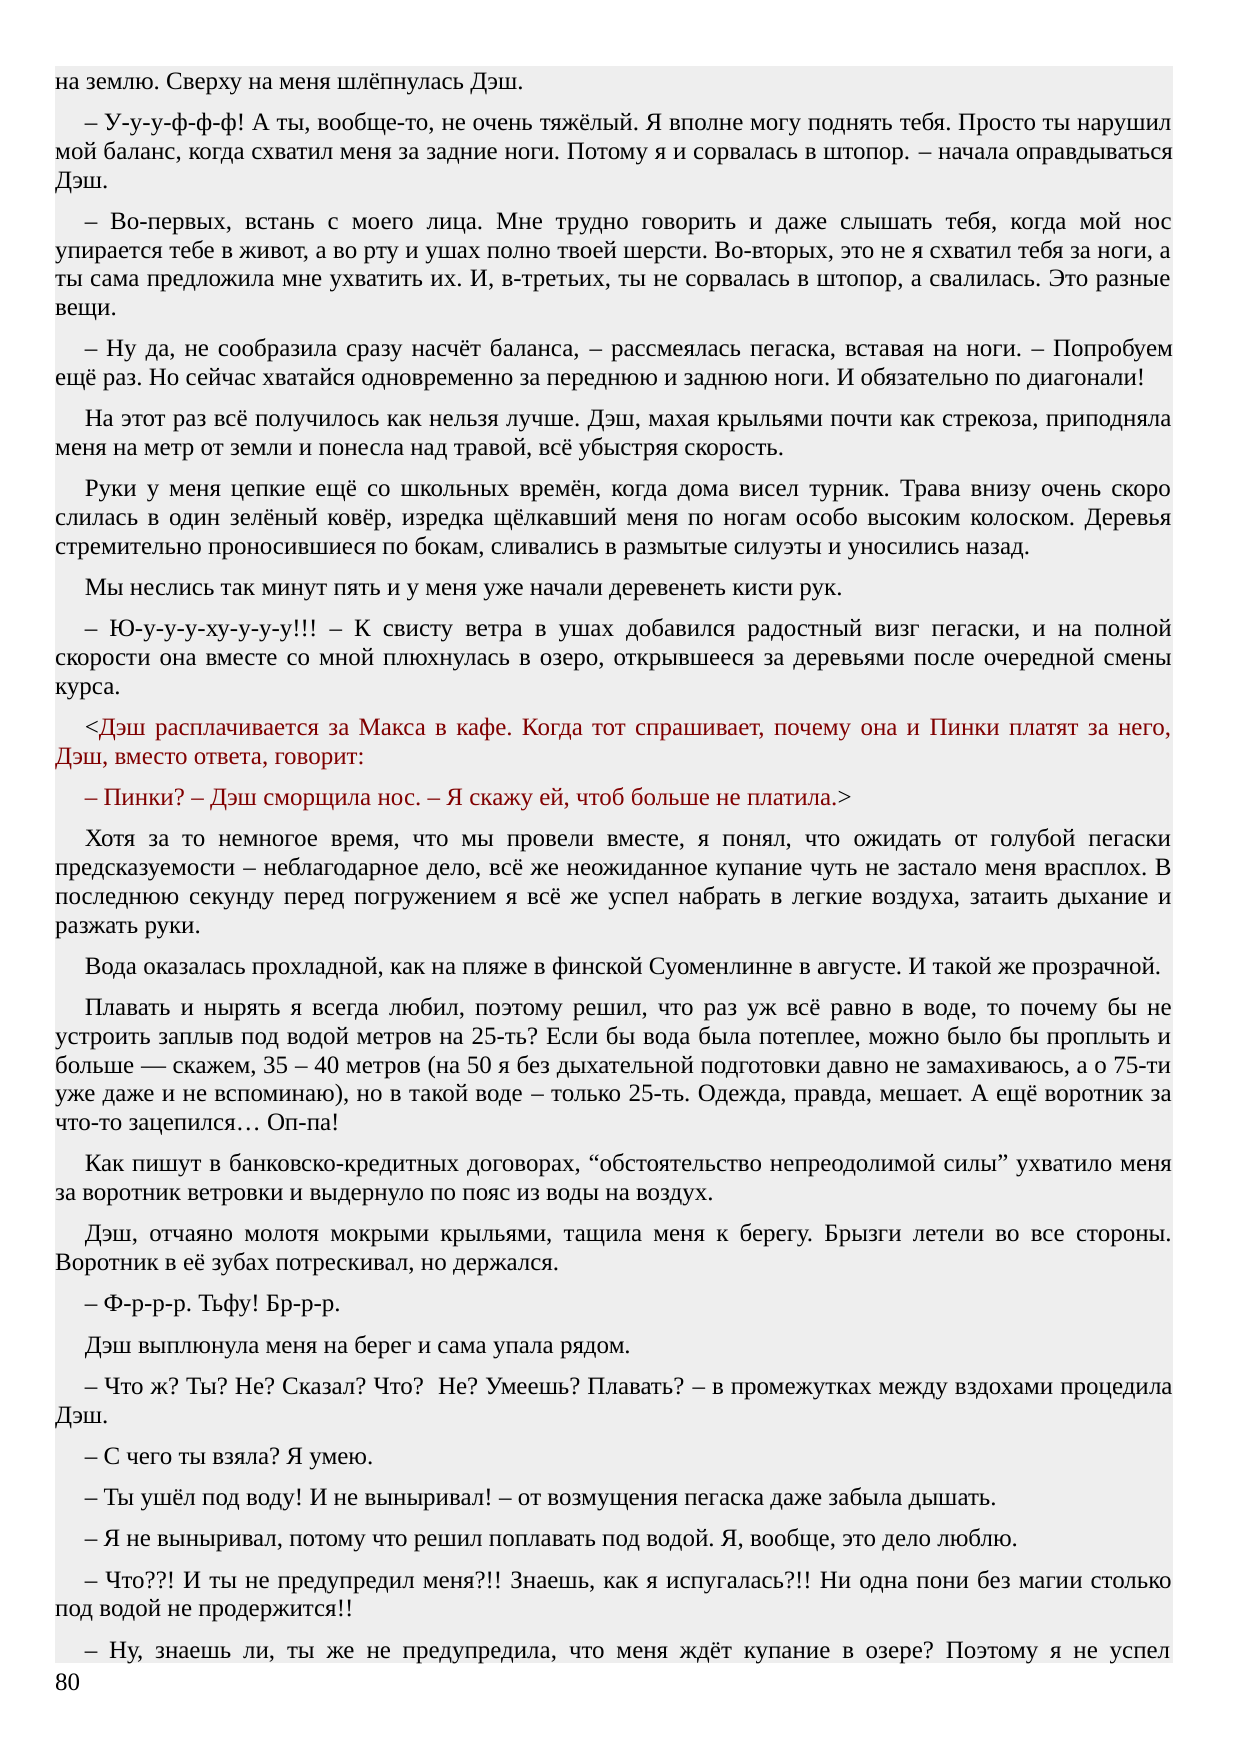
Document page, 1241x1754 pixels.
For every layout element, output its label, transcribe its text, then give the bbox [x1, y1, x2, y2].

text Дэш выплюнула меня на берег и сама упала рядом. [55, 1330, 1173, 1358]
text Вода оказалась прохладной, как на пляже в финской Суоменлинне в августе. И такой же прозрачной. [55, 951, 1173, 980]
text – Я не выныривал, потому что решил поплавать под водой. Я, вообще, это дело люблю. [55, 1523, 1173, 1552]
text – Ф-р-р-р. Тьфу! Бр-р-р. [55, 1288, 1173, 1317]
text Как пишут в банковско-кредитных договорах, “обстоятельство непреодолимой силы” ухватило меня за воротник ветровки и выдернуло по пояс из воды на воздух. [55, 1148, 1173, 1206]
text – Во-первых, встань с моего лица. Мне трудно говорить и даже слышать тебя, когда мой нос упирается тебе в живот, а во рту и ушах полно твоей шерсти. Во-вторых, это не я схватил тебя за ноги, а ты сама предложила мне ухватить их. И, в-третьих, ты не сорвалась в штопор, а свалилась. Это разные вещи. [55, 206, 1173, 321]
text – Ну, знаешь ли, ты же не предупредила, что меня ждёт купание в озере? Поэтому я не успел [55, 1635, 1173, 1663]
text – Что ж? Ты? Не? Сказал? Что? Не? Умеешь? Плавать? – в промежутках между вздохами процедила Дэш. [55, 1371, 1173, 1428]
text на землю. Сверху на меня шлёпнулась Дэш. [55, 66, 1173, 95]
text – У-у-у-ф-ф-ф! А ты, вообще-то, не очень тяжёлый. Я вполне могу поднять тебя. Просто ты нарушил мой баланс, когда схватил меня за задние ноги. Потому я и сорвалась в штопор. – начала оправдываться Дэш. [55, 107, 1173, 193]
text – Ю-у-у-у-ху-у-у-у!!! – К свисту ветра в ушах добавился радостный визг пегаски, и на полной скорости она вместе со мной плюхнулась в озеро, открывшееся за деревьями после очередной смены курса. [55, 613, 1173, 700]
text – Ну да, не сообразила сразу насчёт баланса, – рассмеялась пегаска, вставая на ноги. – Попробуем ещё раз. Но сейчас хватайся одновременно за переднюю и заднюю ноги. И обязательно по диагонали! [55, 333, 1173, 391]
text – Ты ушёл под воду! И не выныривал! – от возмущения пегаска даже забыла дышать. [55, 1482, 1173, 1511]
text – С чего ты взяла? Я умею. [55, 1441, 1173, 1470]
text – Что??! И ты не предупредил меня?!! Знаешь, как я испугалась?!! Ни одна пони без магии столько под водой не продержится!! [55, 1565, 1173, 1622]
text – Пинки? – Дэш сморщила нос. – Я скажу ей, чтоб больше не платила.> [55, 782, 1173, 811]
text Хотя за то немногое время, что мы провели вместе, я понял, что ожидать от голубой пегаски предсказуемости – неблагодарное дело, всё же неожиданное купание чуть не застало меня врасплох. В последнюю секунду перед погружением я всё же успел набрать в легкие воздуха, затаить дыхание и разжать руки. [55, 823, 1173, 938]
text Руки у меня цепкие ещё со школьных времён, когда дома висел турник. Трава внизу очень скоро слилась в один зелёный ковёр, изредка щёлкавший меня по ногам особо высоким колоском. Деревья стремительно проносившиеся по бокам, сливались в размытые силуэты и уносились назад. [55, 473, 1173, 560]
text Мы неслись так минут пять и у меня уже начали деревенеть кисти рук. [55, 572, 1173, 601]
text На этот раз всё получилось как нельзя лучше. Дэш, махая крыльями почти как стрекоза, приподняла меня на метр от земли и понесла над травой, всё убыстряя скорость. [55, 403, 1173, 461]
text Дэш, отчаяно молотя мокрыми крыльями, тащила меня к берегу. Брызги летели во все стороны. Воротник в её зубах потрескивал, но держался. [55, 1218, 1173, 1276]
text Плавать и нырять я всегда любил, поэтому решил, что раз уж всё равно в воде, то почему бы не устроить заплыв под водой метров на 25-ть? Если бы вода была потеплее, можно было бы проплыть и больше — скажем, 35 – 40 метров (на 50 я без дыхательной подготовки давно не замахиваюсь, а о 75-ти уже даже и не вспоминаю), но в такой воде – только 25-ть. Одежда, правда, мешает. А ещё воротник за что-то зацепился… Оп-па! [55, 992, 1173, 1136]
text <Дэш расплачивается за Макса в кафе. Когда тот спрашивает, почему она и Пинки платят за него, Дэш, вместо ответа, говорит: [55, 712, 1173, 770]
